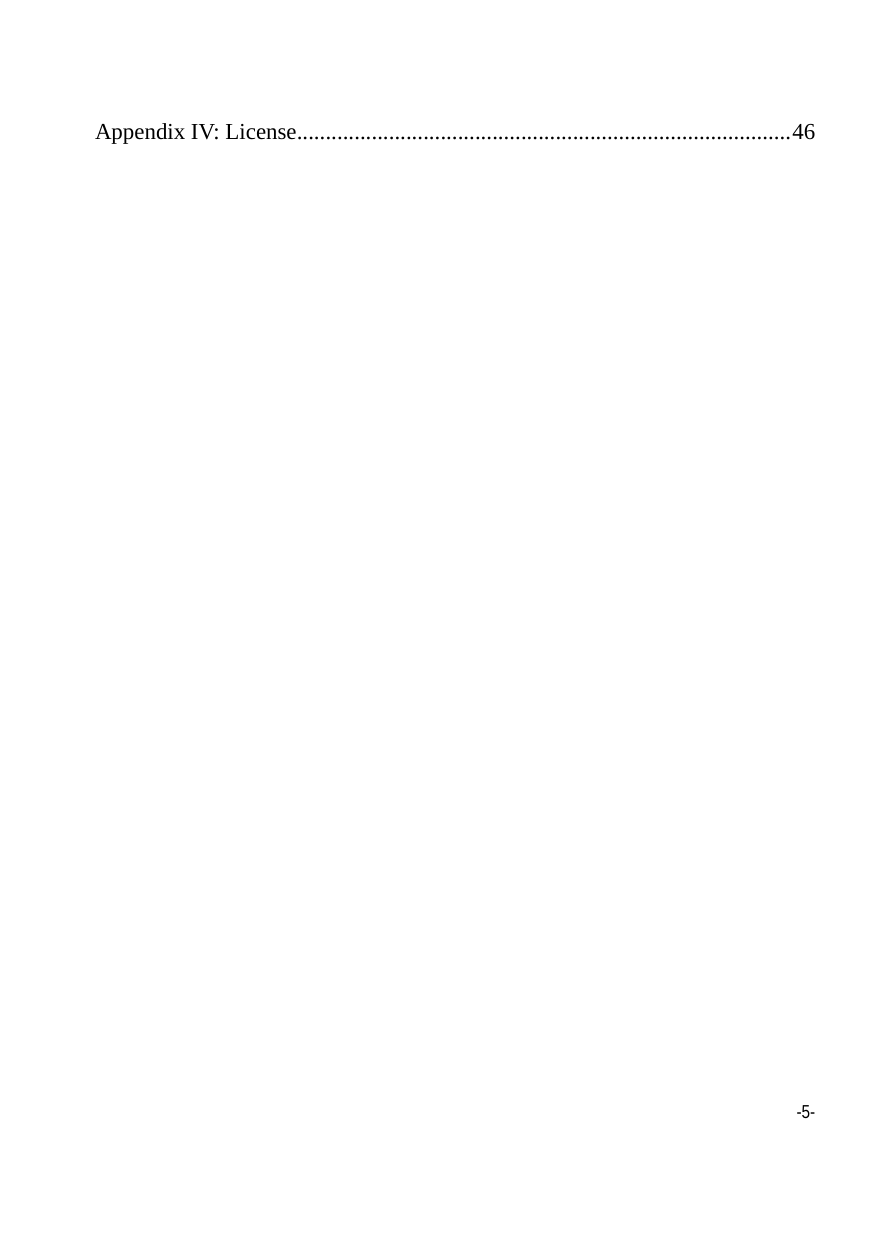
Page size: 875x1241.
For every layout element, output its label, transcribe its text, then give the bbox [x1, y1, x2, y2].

text Appendix IV: License 46 [95, 118, 815, 144]
